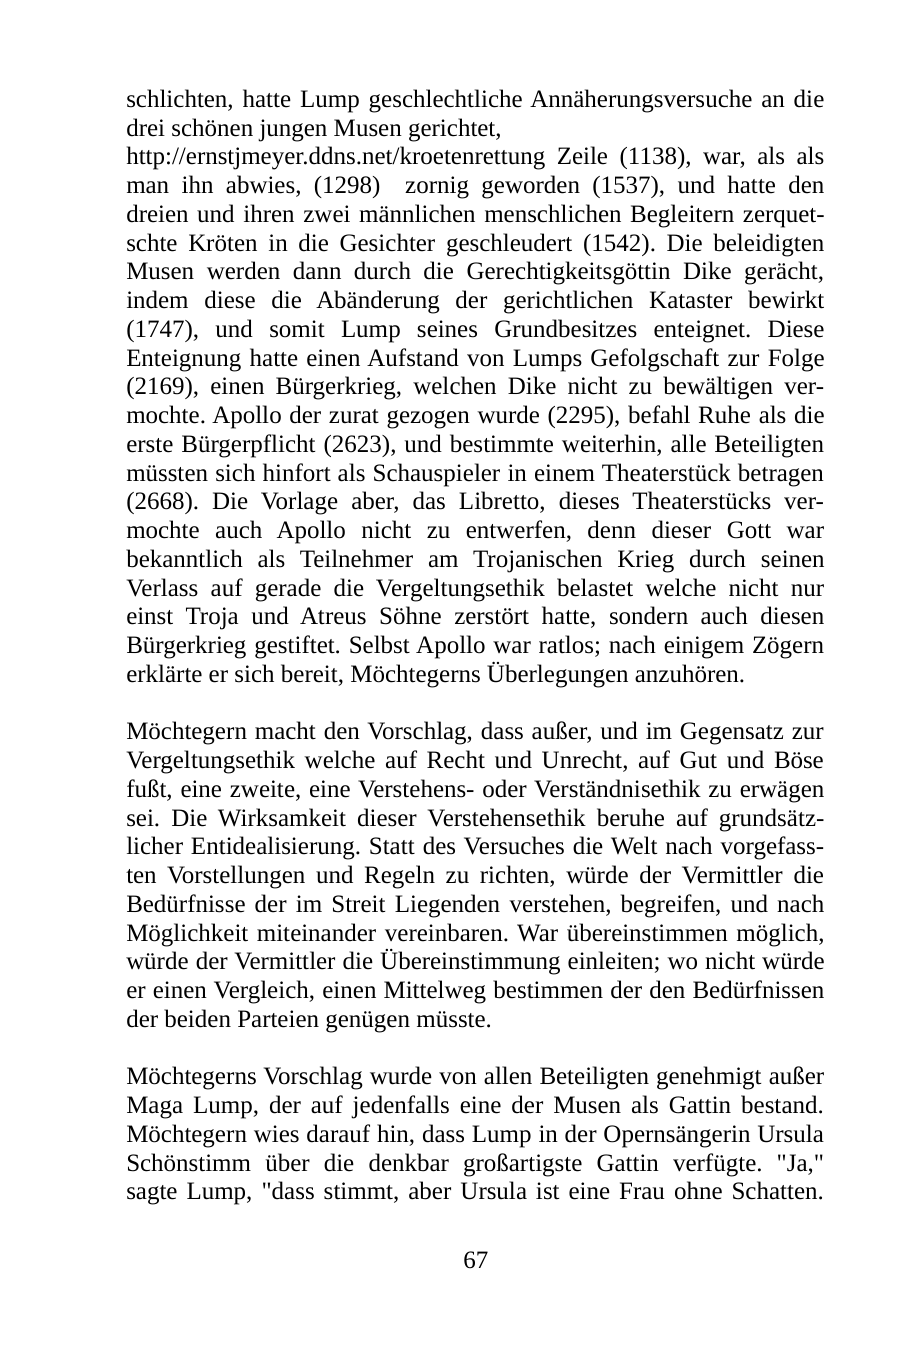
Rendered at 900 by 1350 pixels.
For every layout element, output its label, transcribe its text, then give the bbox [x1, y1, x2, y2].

text Möchtegerns Vorschlag wurde von allen Beteiligten genehmigt außer Maga Lump, der auf jedenfalls eine der Musen als Gattin bestand. Möchtegern wies darauf hin, dass Lump in der Opernsängerin Ursula Schönstimm über die denkbar großartigste Gattin verfügte. "Ja," sagte Lump, "dass stimmt, aber Ursula ist eine Frau ohne Schatten. [126, 1061, 825, 1205]
text http://ernstjmeyer.ddns.net/kroetenrettung Zeile (1138), war, als als man ihn abwies, (1298) zornig geworden (1537), und hatte den dreien und ihren zwei männlichen menschlichen Begleitern zerquet-schte Kröten in die Gesichter geschleudert (1542). Die beleidigten Musen werden dann durch die Gerechtigkeitsgöttin Dike gerächt, indem diese die Abänderung der gerichtlichen Kataster bewirkt (1747), und somit Lump seines Grundbesitzes enteignet. Diese Enteignung hatte einen Aufstand von Lumps Gefolgschaft zur Folge (2169), einen Bürgerkrieg, welchen Dike nicht zu bewältigen ver-mochte. Apollo der zurat gezogen wurde (2295), befahl Ruhe als die erste Bürgerpflicht (2623), und bestimmte weiterhin, alle Beteiligten müssten sich hinfort als Schauspieler in einem Theaterstück betragen (2668). Die Vorlage aber, das Libretto, dieses Theaterstücks ver-mochte auch Apollo nicht zu entwerfen, denn dieser Gott war bekanntlich als Teilnehmer am Trojanischen Krieg durch seinen Verlass auf gerade die Vergeltungsethik belastet welche nicht nur einst Troja und Atreus Söhne zerstört hatte, sondern auch diesen Bürgerkrieg gestiftet. Selbst Apollo war ratlos; nach einigem Zögern erklärte er sich bereit, Möchtegerns Überlegungen anzuhören. [126, 141, 825, 688]
text Möchtegern macht den Vorschlag, dass außer, und im Gegensatz zur Vergeltungsethik welche auf Recht und Unrecht, auf Gut und Böse fußt, eine zweite, eine Verstehens- oder Verständnisethik zu erwägen sei. Die Wirksamkeit dieser Verstehensethik beruhe auf grundsätz-licher Entidealisierung. Statt des Versuches die Welt nach vorgefass-ten Vorstellungen und Regeln zu richten, würde der Vermittler die Bedürfnisse der im Streit Liegenden verstehen, begreifen, und nach Möglichkeit miteinander vereinbaren. War übereinstimmen möglich, würde der Vermittler die Übereinstimmung einleiten; wo nicht würde er einen Vergleich, einen Mittelweg bestimmen der den Bedürfnissen der beiden Parteien genügen müsste. [126, 716, 825, 1033]
text schlichten, hatte Lump geschlechtliche Annäherungsversuche an die drei schönen jungen Musen gerichtet, [126, 84, 825, 141]
